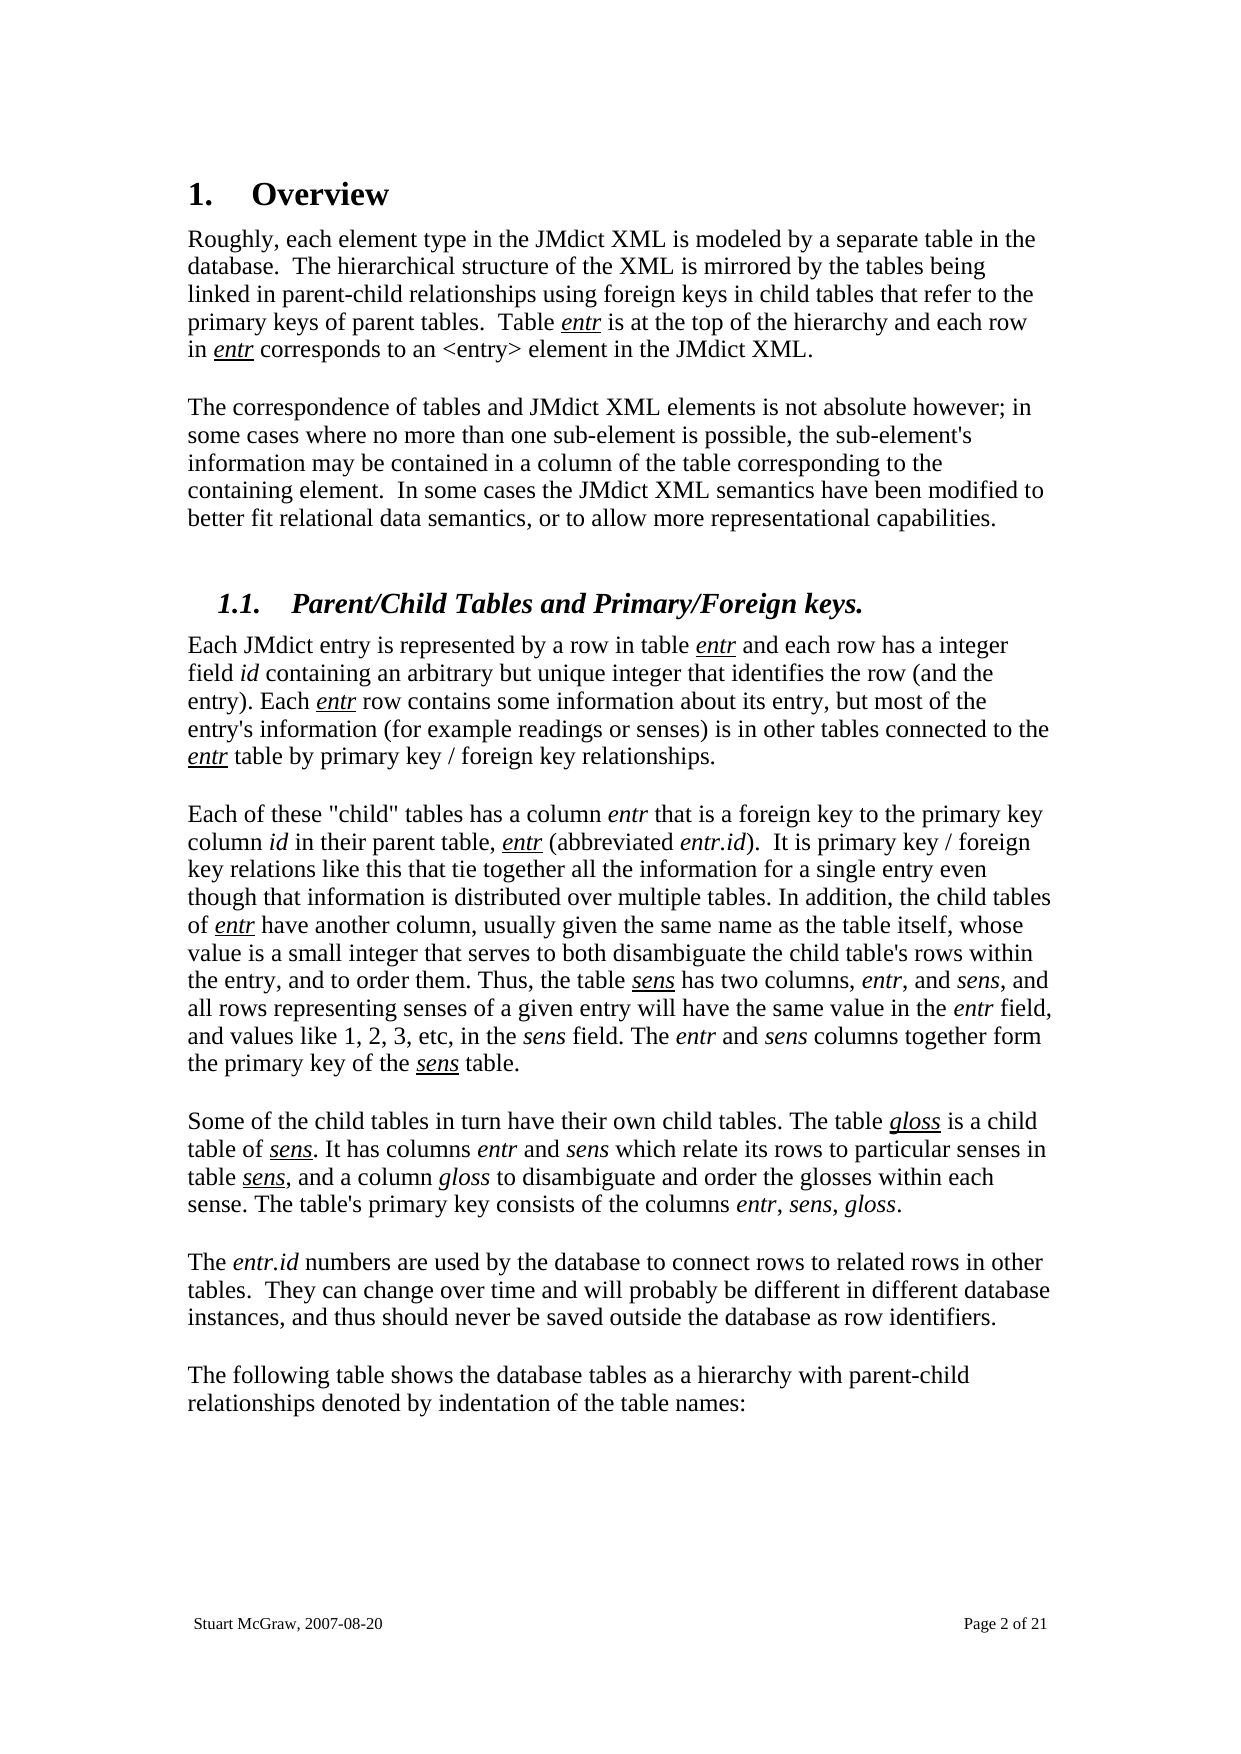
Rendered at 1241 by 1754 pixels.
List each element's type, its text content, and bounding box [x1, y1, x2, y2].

text The entr.id numbers are used by the database to connect rows to related rows in other tables. They can change over time and will probably be different in different database instances, and thus should never be saved outside the database as row identifiers. [187, 1248, 1053, 1331]
text Some of the child tables in turn have their own child tables. The table gloss is a child table of sens. It has columns entr and sens which relate its rows to particular senses in table sens, and a column gloss to disambiguate and order the glosses within each sense. The table's primary key consists of the columns entr, sens, gloss. [187, 1107, 1053, 1218]
text The correspondence of tables and JMdict XML elements is not absolute however; in some cases where no more than one sub-element is possible, the sub-element's information may be contained in a column of the table corresponding to the containing element. In some cases the JMdict XML semantics have been modified to better fit relational data semantics, or to allow more representational capabilities. [187, 393, 1053, 532]
subtitle Parent/Child Tables and Primary/Foreign keys. [187, 587, 1053, 619]
text Each of these "child" tables has a column entr that is a foreign key to the primary key column id in their parent table, entr (abbreviated entr.id). It is primary key / foreign key relations like this that tie together all the information for a single entry even though that information is distributed over multiple tables. In addition, the child tables of entr have another column, usually given the same name as the table itself, whose value is a small integer that serves to both disambiguate the child table's rows within the entry, and to order them. Thus, the table sens has two columns, entr, and sens, and all rows representing senses of a given entry will have the same value in the entr field, and values like 1, 2, 3, etc, in the sens field. The entr and sens columns together form the primary key of the sens table. [187, 800, 1053, 1077]
text The following table shows the database tables as a hierarchy with parent-child relationships denoted by indentation of the table names: [187, 1361, 1053, 1417]
subtitle Overview [187, 176, 1053, 213]
text Roughly, each element type in the JMdict XML is modeled by a separate table in the database. The hierarchical structure of the XML is mirrored by the tables being linked in parent-child relationships using foreign keys in child tables that refer to the primary keys of parent tables. Table entr is at the top of the hierarchy and each row in entr corresponds to an <entry> element in the JMdict XML. [187, 225, 1053, 363]
text Each JMdict entry is represented by a row in table entr and each row has a integer field id containing an arbitrary but unique integer that identifies the row (and the entry). Each entr row contains some information about its entry, but most of the entry's information (for example readings or senses) is in other tables connected to the entr table by primary key / foreign key relationships. [187, 632, 1053, 770]
